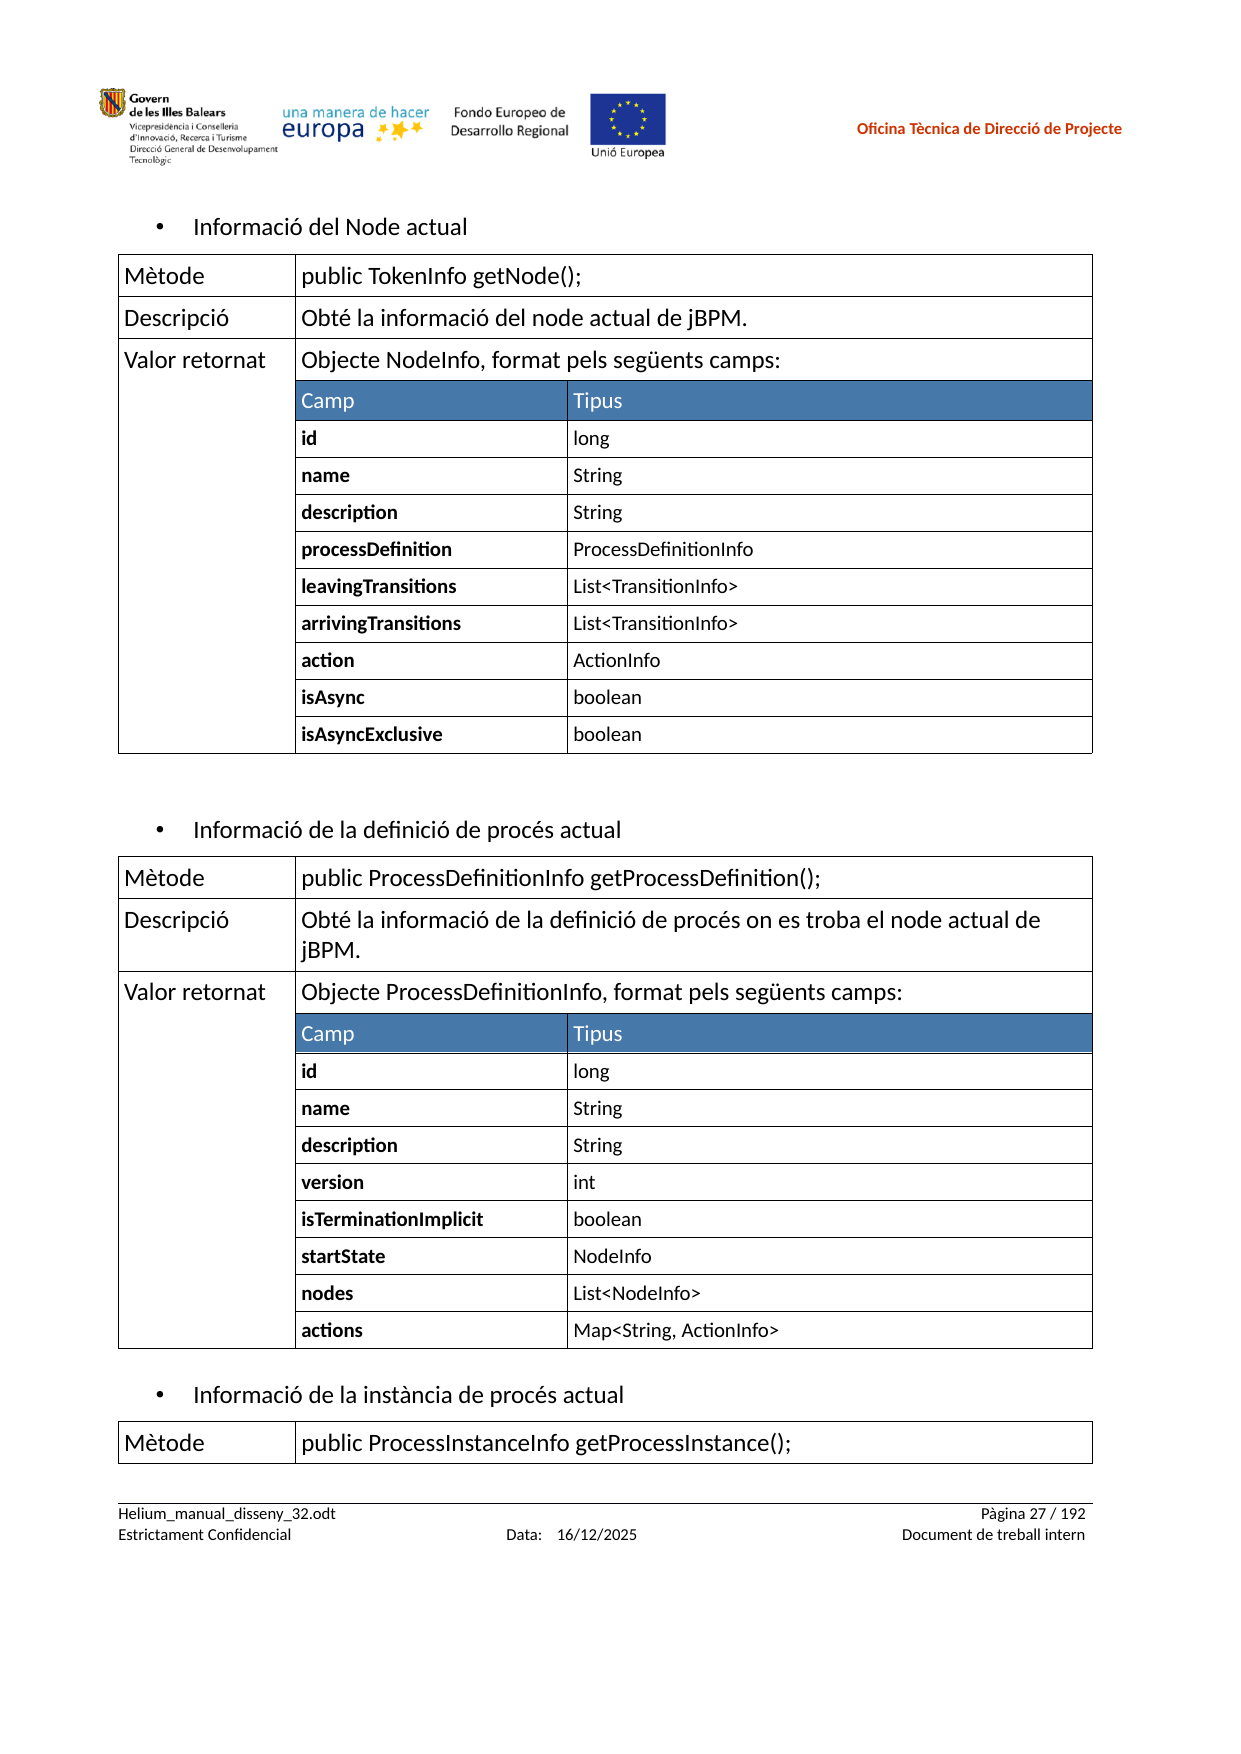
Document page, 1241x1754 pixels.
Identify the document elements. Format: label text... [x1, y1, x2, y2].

table_cell startState [296, 1238, 567, 1274]
table_header public TokenInfo getNode(); [296, 255, 1092, 296]
table_header Mètode [119, 1422, 295, 1463]
table_cell Descripció [119, 297, 295, 338]
picture [99, 87, 668, 166]
table_cell Camp [296, 1014, 567, 1052]
table_cell Obté la informació de la definició de procés on es troba el node actual de jBPM. [296, 899, 1092, 971]
table_cell description [296, 1127, 567, 1163]
table_cell Objecte ProcessDefinitionInfo, format pels següents camps: [296, 972, 1092, 1013]
table_header public ProcessInstanceInfo getProcessInstance(); [296, 1422, 1092, 1463]
list Informació de la definició de procés actual [156, 814, 1122, 844]
table_cell Tipus [568, 1014, 1092, 1052]
table_cell Valor retornat [119, 339, 295, 753]
table_cell String [568, 1127, 1092, 1163]
table_cell Map<String, ActionInfo> [568, 1312, 1092, 1348]
table_cell List<TransitionInfo> [568, 606, 1092, 642]
table_header Mètode [119, 857, 295, 898]
table_cell id [296, 1054, 567, 1089]
table_cell NodeInfo [568, 1238, 1092, 1274]
table_cell isAsync [296, 680, 567, 716]
table_cell long [568, 421, 1092, 457]
table_cell List<NodeInfo> [568, 1275, 1092, 1311]
table_cell name [296, 458, 567, 494]
table_cell boolean [568, 717, 1092, 753]
table_cell Valor retornat [119, 972, 295, 1348]
table_cell Obté la informació del node actual de jBPM. [296, 297, 1092, 338]
table_cell Objecte NodeInfo, format pels següents camps: [296, 339, 1092, 380]
table_header Mètode [119, 255, 295, 296]
table_cell processDefinition [296, 532, 567, 568]
table_cell boolean [568, 680, 1092, 716]
table_cell isTerminationImplicit [296, 1201, 567, 1237]
table_cell ActionInfo [568, 643, 1092, 679]
table_cell String [568, 458, 1092, 494]
list Informació de la instància de procés actual [156, 1379, 1122, 1409]
table_cell List<TransitionInfo> [568, 569, 1092, 605]
table_cell Camp [296, 381, 567, 420]
table_cell long [568, 1054, 1092, 1089]
table_cell action [296, 643, 567, 679]
table_cell description [296, 495, 567, 531]
table_cell int [568, 1164, 1092, 1200]
table_cell name [296, 1090, 567, 1126]
table_cell isAsyncExclusive [296, 717, 567, 753]
table_cell ProcessDefinitionInfo [568, 532, 1092, 568]
table_cell Descripció [119, 899, 295, 971]
table_cell version [296, 1164, 567, 1200]
table_cell String [568, 495, 1092, 531]
table_cell Tipus [568, 381, 1092, 420]
table_cell String [568, 1090, 1092, 1126]
table_cell id [296, 421, 567, 457]
table_cell actions [296, 1312, 567, 1348]
table_cell boolean [568, 1201, 1092, 1237]
list Informació del Node actual [156, 211, 1122, 241]
table_header public ProcessDefinitionInfo getProcessDefinition(); [296, 857, 1092, 898]
table_cell arrivingTransitions [296, 606, 567, 642]
table_cell leavingTransitions [296, 569, 567, 605]
table_cell nodes [296, 1275, 567, 1311]
